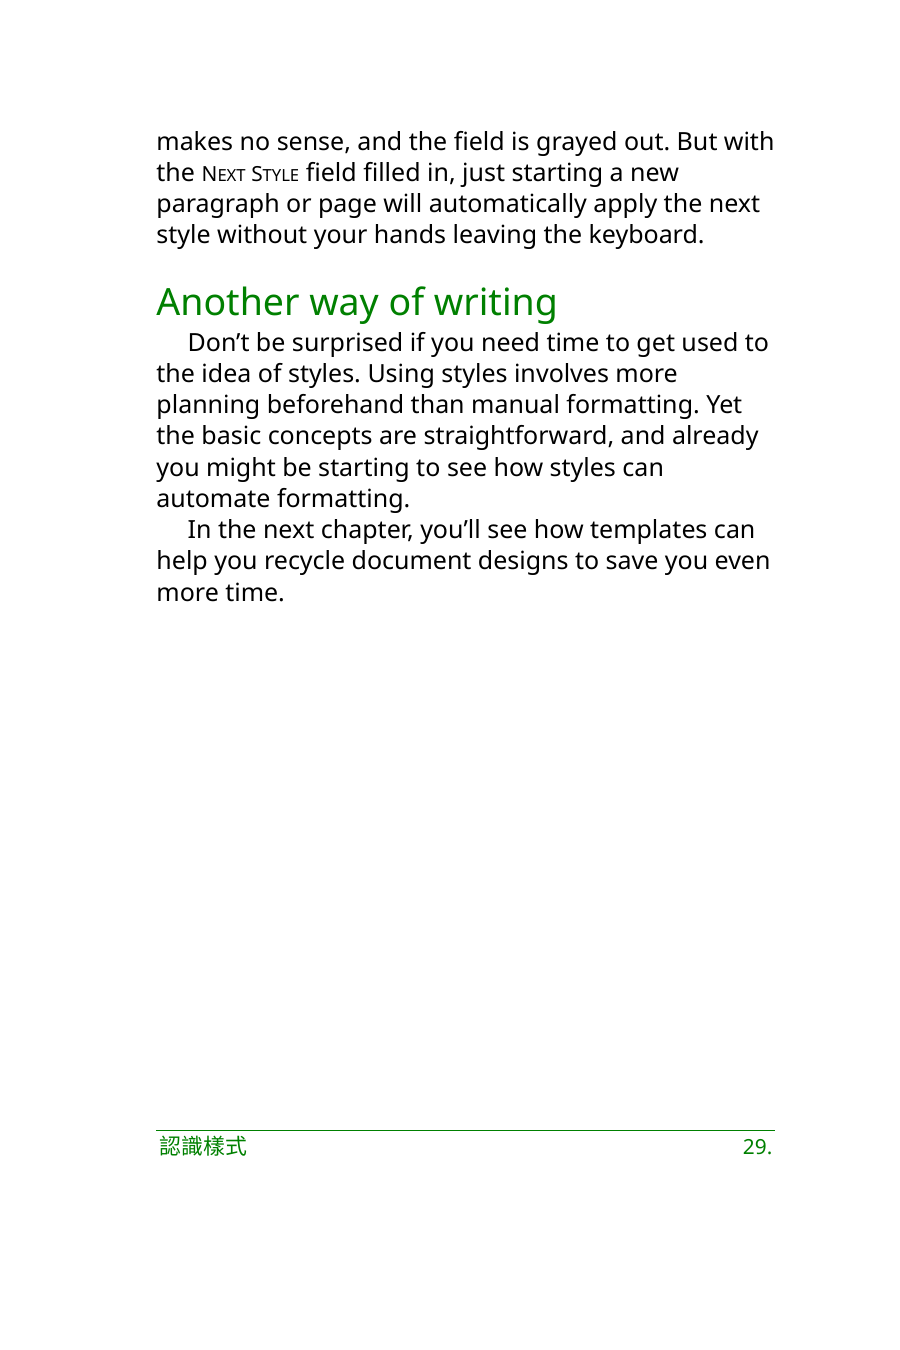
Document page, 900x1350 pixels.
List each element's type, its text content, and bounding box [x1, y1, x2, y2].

text Don’t be surprised if you need time to get used to the idea of styles. Using styles involves more planning beforehand than manual formatting. Yet the basic concepts are straightforward, and already you might be starting to see how styles can automate formatting. [156, 326, 775, 513]
text In the next chapter, you’ll see how templates can help you recycle document designs to save you even more time. [156, 513, 775, 607]
text makes no sense, and the field is grayed out. But with the Next Style field filled in, just starting a new paragraph or page will automatically apply the next style without your hands leaving the keyboard. [156, 125, 775, 250]
subtitle Another way of writing [156, 275, 775, 326]
